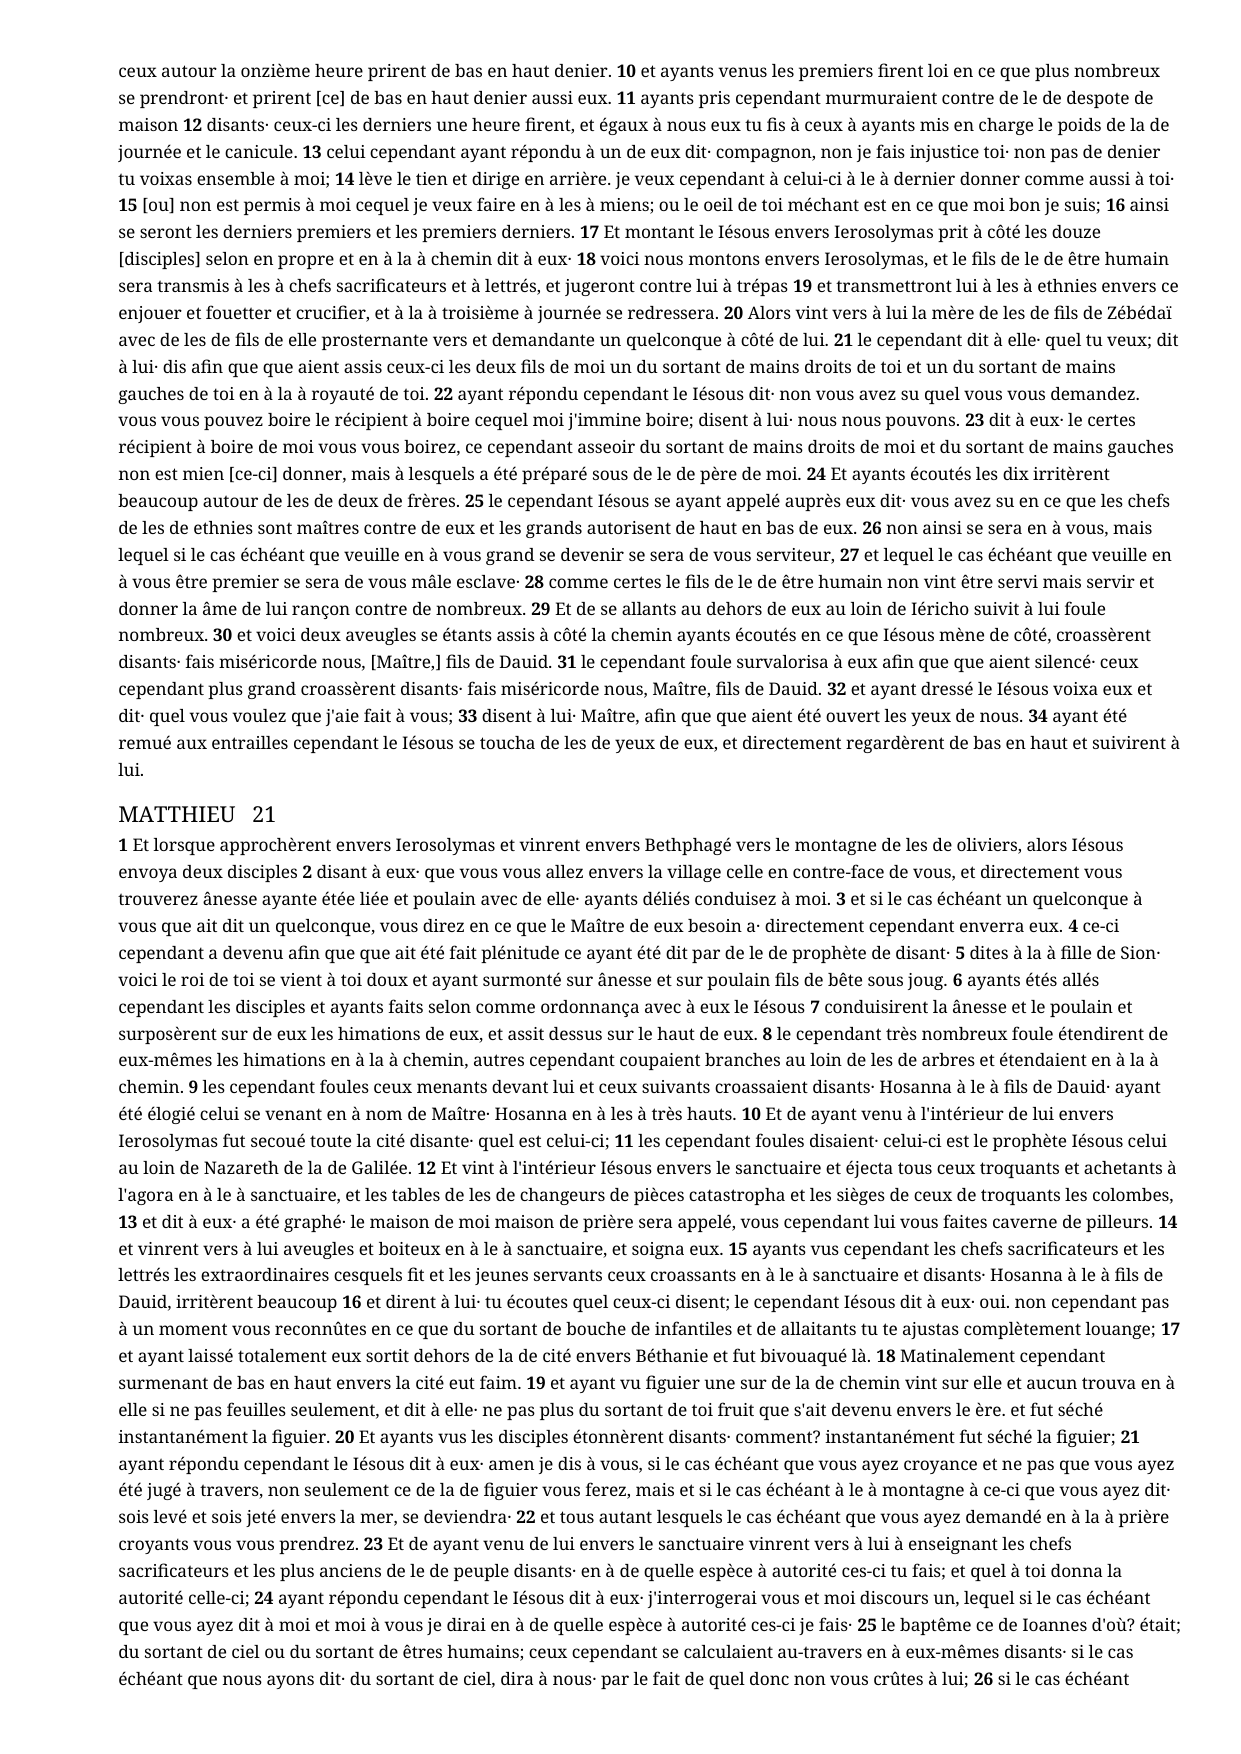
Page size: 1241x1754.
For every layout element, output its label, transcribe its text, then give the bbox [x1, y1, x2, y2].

text 1 Et lorsque approchèrent envers Ierosolymas et vinrent envers Bethphagé vers le montagne de les de oliviers, alors Iésous envoya deux disciples 2 disant à eux· que vous vous allez envers la village celle en contre-face de vous, et directement vous trouverez ânesse ayante étée liée et poulain avec de elle· ayants déliés conduisez à moi. 3 et si le cas échéant un quelconque à vous que ait dit un quelconque, vous direz en ce que le Maître de eux besoin a· directement cependant enverra eux. 4 ce-ci cependant a devenu afin que que ait été fait plénitude ce ayant été dit par de le de prophète de disant· 5 dites à la à fille de Sion· voici le roi de toi se vient à toi doux et ayant surmonté sur ânesse et sur poulain fils de bête sous joug. 6 ayants étés allés cependant les disciples et ayants faits selon comme ordonnança avec à eux le Iésous 7 conduisirent la ânesse et le poulain et surposèrent sur de eux les himations de eux, et assit dessus sur le haut de eux. 8 le cependant très nombreux foule étendirent de eux-mêmes les himations en à la à chemin, autres cependant coupaient branches au loin de les de arbres et étendaient en à la à chemin. 9 les cependant foules ceux menants devant lui et ceux suivants croassaient disants· Hosanna à le à fils de Dauid· ayant été élogié celui se venant en à nom de Maître· Hosanna en à les à très hauts. 10 Et de ayant venu à l'intérieur de lui envers Ierosolymas fut secoué toute la cité disante· quel est celui-ci; 11 les cependant foules disaient· celui-ci est le prophète Iésous celui au loin de Nazareth de la de Galilée. 12 Et vint à l'intérieur Iésous envers le sanctuaire et éjecta tous ceux troquants et achetants à l'agora en à le à sanctuaire, et les tables de les de changeurs de pièces catastropha et les sièges de ceux de troquants les colombes, 13 et dit à eux· a été graphé· le maison de moi maison de prière sera appelé, vous cependant lui vous faites caverne de pilleurs. 14 et vinrent vers à lui aveugles et boiteux en à le à sanctuaire, et soigna eux. 15 ayants vus cependant les chefs sacrificateurs et les lettrés les extraordinaires cesquels fit et les jeunes servants ceux croassants en à le à sanctuaire et disants· Hosanna à le à fils de Dauid, irritèrent beaucoup 16 et dirent à lui· tu écoutes quel ceux-ci disent; le cependant Iésous dit à eux· oui. non cependant pas à un moment vous reconnûtes en ce que du sortant de bouche de infantiles et de allaitants tu te ajustas complètement louange; 17 et ayant laissé totalement eux sortit dehors de la de cité envers Béthanie et fut bivouaqué là. 18 Matinalement cependant surmenant de bas en haut envers la cité eut faim. 19 et ayant vu figuier une sur de la de chemin vint sur elle et aucun trouva en à elle si ne pas feuilles seulement, et dit à elle· ne pas plus du sortant de toi fruit que s'ait devenu envers le ère. et fut séché instantanément la figuier. 20 Et ayants vus les disciples étonnèrent disants· comment? instantanément fut séché la figuier; 21 ayant répondu cependant le Iésous dit à eux· amen je dis à vous, si le cas échéant que vous ayez croyance et ne pas que vous ayez été jugé à travers, non seulement ce de la de figuier vous ferez, mais et si le cas échéant à le à montagne à ce-ci que vous ayez dit· sois levé et sois jeté envers la mer, se deviendra· 22 et tous autant lesquels le cas échéant que vous ayez demandé en à la à prière croyants vous vous prendrez. 23 Et de ayant venu de lui envers le sanctuaire vinrent vers à lui à enseignant les chefs sacrificateurs et les plus anciens de le de peuple disants· en à de quelle espèce à autorité ces-ci tu fais; et quel à toi donna la autorité celle-ci; 24 ayant répondu cependant le Iésous dit à eux· j'interrogerai vous et moi discours un, lequel si le cas échéant que vous ayez dit à moi et moi à vous je dirai en à de quelle espèce à autorité ces-ci je fais· 25 le baptême ce de Ioannes d'où? était; du sortant de ciel ou du sortant de êtres humains; ceux cependant se calculaient au-travers en à eux-mêmes disants· si le cas échéant que nous ayons dit· du sortant de ciel, dira à nous· par le fait de quel donc non vous crûtes à lui; 26 si le cas échéant [118, 833, 1181, 1690]
text ceux autour la onzième heure prirent de bas en haut denier. 10 et ayants venus les premiers firent loi en ce que plus nombreux se prendront· et prirent [ce] de bas en haut denier aussi eux. 11 ayants pris cependant murmuraient contre de le de despote de maison 12 disants· ceux-ci les derniers une heure firent, et égaux à nous eux tu fis à ceux à ayants mis en charge le poids de la de journée et le canicule. 13 celui cependant ayant répondu à un de eux dit· compagnon, non je fais injustice toi· non pas de denier tu voixas ensemble à moi; 14 lève le tien et dirige en arrière. je veux cependant à celui-ci à le à dernier donner comme aussi à toi· 15 [ou] non est permis à moi cequel je veux faire en à les à miens; ou le oeil de toi méchant est en ce que moi bon je suis; 16 ainsi se seront les derniers premiers et les premiers derniers. 17 Et montant le Iésous envers Ierosolymas prit à côté les douze [disciples] selon en propre et en à la à chemin dit à eux· 18 voici nous montons envers Ierosolymas, et le fils de le de être humain sera transmis à les à chefs sacrificateurs et à lettrés, et jugeront contre lui à trépas 19 et transmettront lui à les à ethnies envers ce enjouer et fouetter et crucifier, et à la à troisième à journée se redressera. 20 Alors vint vers à lui la mère de les de fils de Zébédaï avec de les de fils de elle prosternante vers et demandante un quelconque à côté de lui. 21 le cependant dit à elle· quel tu veux; dit à lui· dis afin que que aient assis ceux-ci les deux fils de moi un du sortant de mains droits de toi et un du sortant de mains gauches de toi en à la à royauté de toi. 22 ayant répondu cependant le Iésous dit· non vous avez su quel vous vous demandez. vous vous pouvez boire le récipient à boire cequel moi j'immine boire; disent à lui· nous nous pouvons. 23 dit à eux· le certes récipient à boire de moi vous vous boirez, ce cependant asseoir du sortant de mains droits de moi et du sortant de mains gauches non est mien [ce-ci] donner, mais à lesquels a été préparé sous de le de père de moi. 24 Et ayants écoutés les dix irritèrent beaucoup autour de les de deux de frères. 25 le cependant Iésous se ayant appelé auprès eux dit· vous avez su en ce que les chefs de les de ethnies sont maîtres contre de eux et les grands autorisent de haut en bas de eux. 26 non ainsi se sera en à vous, mais lequel si le cas échéant que veuille en à vous grand se devenir se sera de vous serviteur, 27 et lequel le cas échéant que veuille en à vous être premier se sera de vous mâle esclave· 28 comme certes le fils de le de être humain non vint être servi mais servir et donner la âme de lui rançon contre de nombreux. 29 Et de se allants au dehors de eux au loin de Iéricho suivit à lui foule nombreux. 30 et voici deux aveugles se étants assis à côté la chemin ayants écoutés en ce que Iésous mène de côté, croassèrent disants· fais miséricorde nous, [Maître,] fils de Dauid. 31 le cependant foule survalorisa à eux afin que que aient silencé· ceux cependant plus grand croassèrent disants· fais miséricorde nous, Maître, fils de Dauid. 32 et ayant dressé le Iésous voixa eux et dit· quel vous voulez que j'aie fait à vous; 33 disent à lui· Maître, afin que que aient été ouvert les yeux de nous. 34 ayant été remué aux entrailles cependant le Iésous se toucha de les de yeux de eux, et directement regardèrent de bas en haut et suivirent à lui. [118, 59, 1181, 781]
text MATTHIEU 21 [118, 799, 1181, 829]
